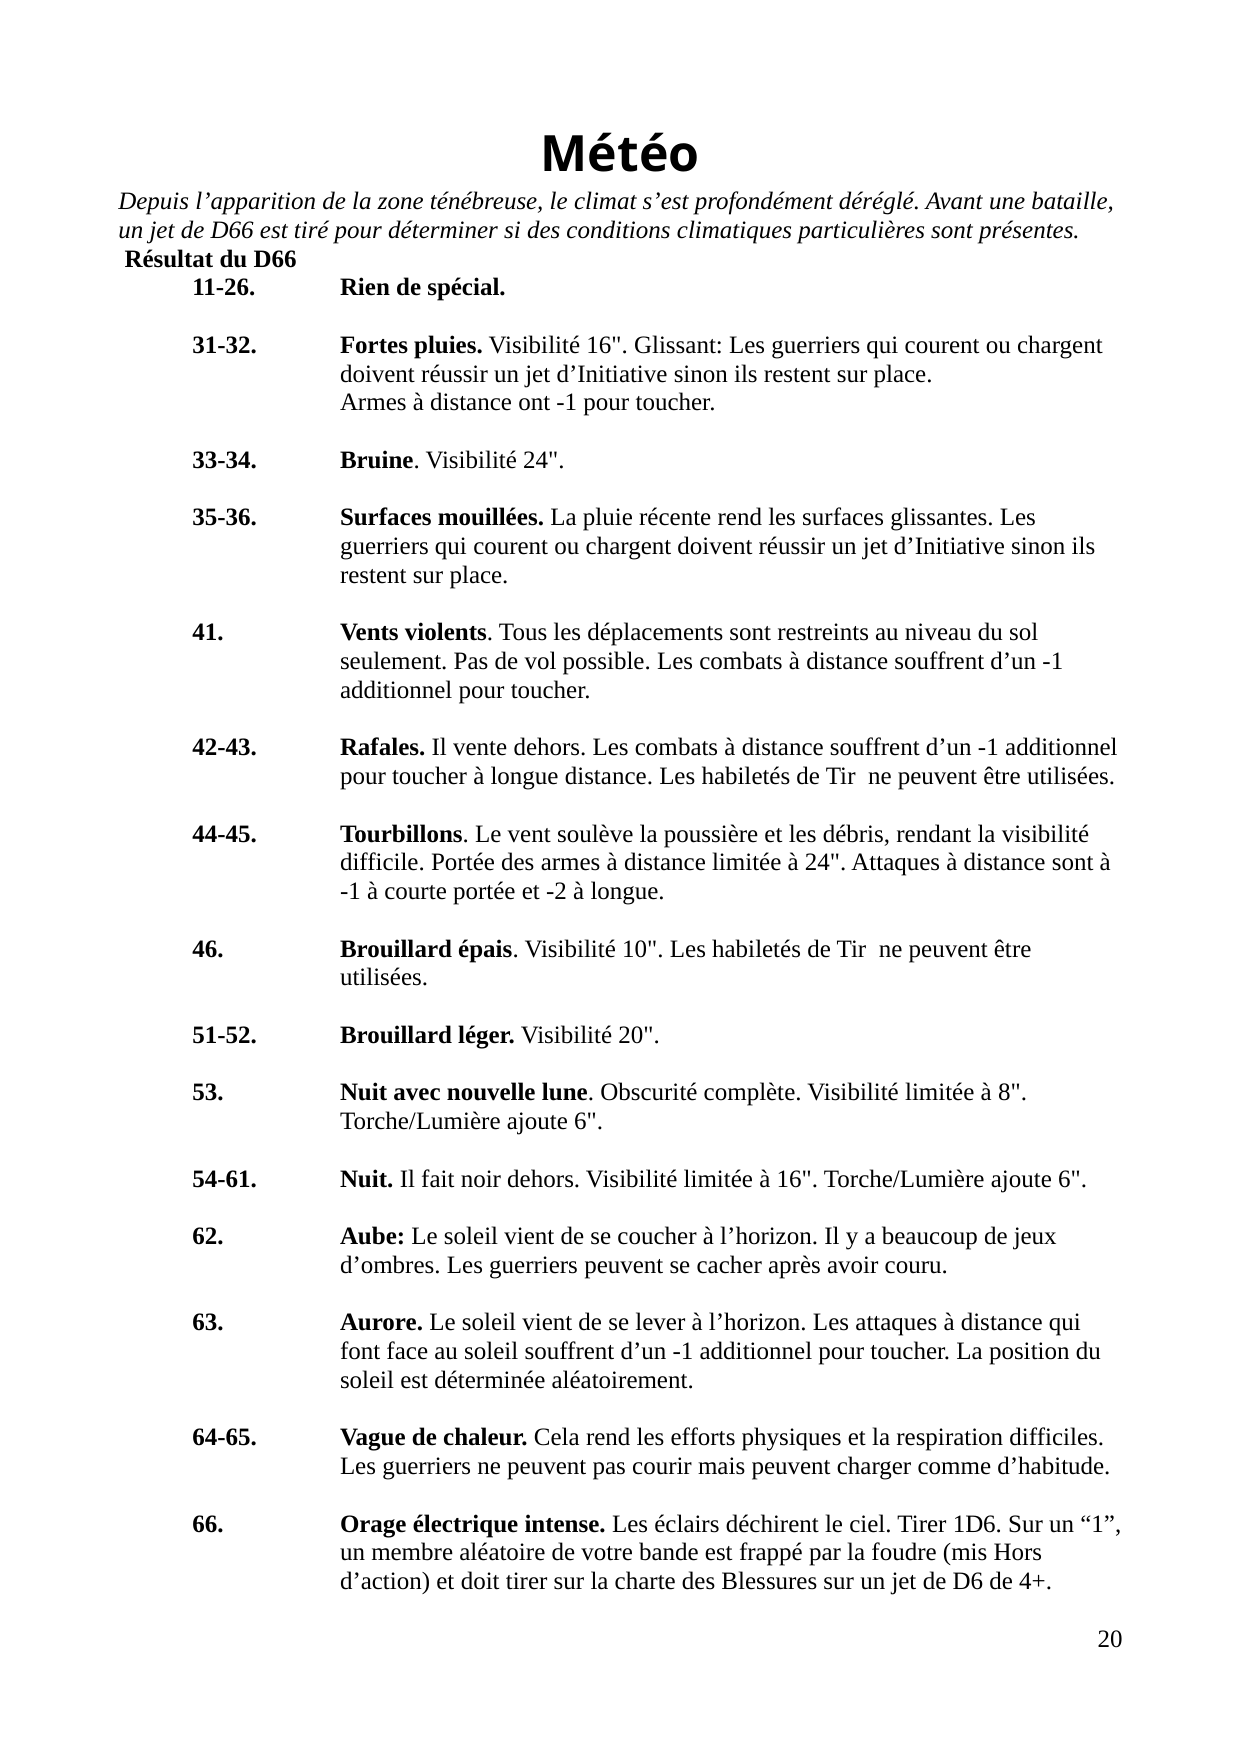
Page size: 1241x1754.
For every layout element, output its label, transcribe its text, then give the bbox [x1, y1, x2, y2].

text 54-61. Nuit. Il fait noir dehors. Visibilité limitée à 16". Torche/Lumière ajoute 6". [118, 1164, 1122, 1192]
text 64-65. Vague de chaleur. Cela rend les efforts physiques et la respiration difficiles. [118, 1422, 1122, 1451]
text 35-36. Surfaces mouillées. La pluie récente rend les surfaces glissantes. Les guerriers qui courent ou chargent doivent réussir un jet d’Initiative sinon ils restent sur place. [118, 502, 1122, 589]
text 62. Aube: Le soleil vient de se coucher à l’horizon. Il y a beaucoup de jeux d’ombres. Les guerriers peuvent se cacher après avoir couru. [118, 1221, 1122, 1279]
text Armes à distance ont -1 pour toucher. [118, 387, 1122, 416]
text 31-32. Fortes pluies. Visibilité 16". Glissant: Les guerriers qui courent ou chargent doivent réussir un jet d’Initiative sinon ils restent sur place. [118, 330, 1122, 387]
text 42-43. Rafales. Il vente dehors. Les combats à distance souffrent d’un -1 additionnel pour toucher à longue distance. Les habiletés de Tir ne peuvent être utilisées. [118, 732, 1122, 790]
text Les guerriers ne peuvent pas courir mais peuvent charger comme d’habitude. [118, 1451, 1122, 1480]
text 44-45. Tourbillons. Le vent soulève la poussière et les débris, rendant la visibilité difficile. Portée des armes à distance limitée à 24". Attaques à distance sont à -1 à courte portée et -2 à longue. [118, 819, 1122, 905]
text Résultat du D66 [118, 244, 1122, 272]
text Depuis l’apparition de la zone ténébreuse, le climat s’est profondément déréglé. Avant une bataille, un jet de D66 est tiré pour déterminer si des conditions climatiques particulières sont présentes. [118, 186, 1122, 244]
text Météo [118, 118, 1122, 186]
text 33-34. Bruine. Visibilité 24". [118, 445, 1122, 474]
text 53. Nuit avec nouvelle lune. Obscurité complète. Visibilité limitée à 8". Torche/Lumière ajoute 6". [118, 1077, 1122, 1135]
text 41. Vents violents. Tous les déplacements sont restreints au niveau du sol seulement. Pas de vol possible. Les combats à distance souffrent d’un -1 additionnel pour toucher. [118, 617, 1122, 704]
text 66. Orage électrique intense. Les éclairs déchirent le ciel. Tirer 1D6. Sur un “1”, un membre aléatoire de votre bande est frappé par la foudre (mis Hors d’action) et doit tirer sur la charte des Blessures sur un jet de D6 de 4+. [118, 1509, 1122, 1595]
text 11-26. Rien de spécial. [118, 272, 1122, 301]
text 46. Brouillard épais. Visibilité 10". Les habiletés de Tir ne peuvent être utilisées. [118, 934, 1122, 991]
text 51-52. Brouillard léger. Visibilité 20". [118, 1020, 1122, 1049]
text 63. Aurore. Le soleil vient de se lever à l’horizon. Les attaques à distance qui font face au soleil souffrent d’un -1 additionnel pour toucher. La position du soleil est déterminée aléatoirement. [118, 1307, 1122, 1394]
